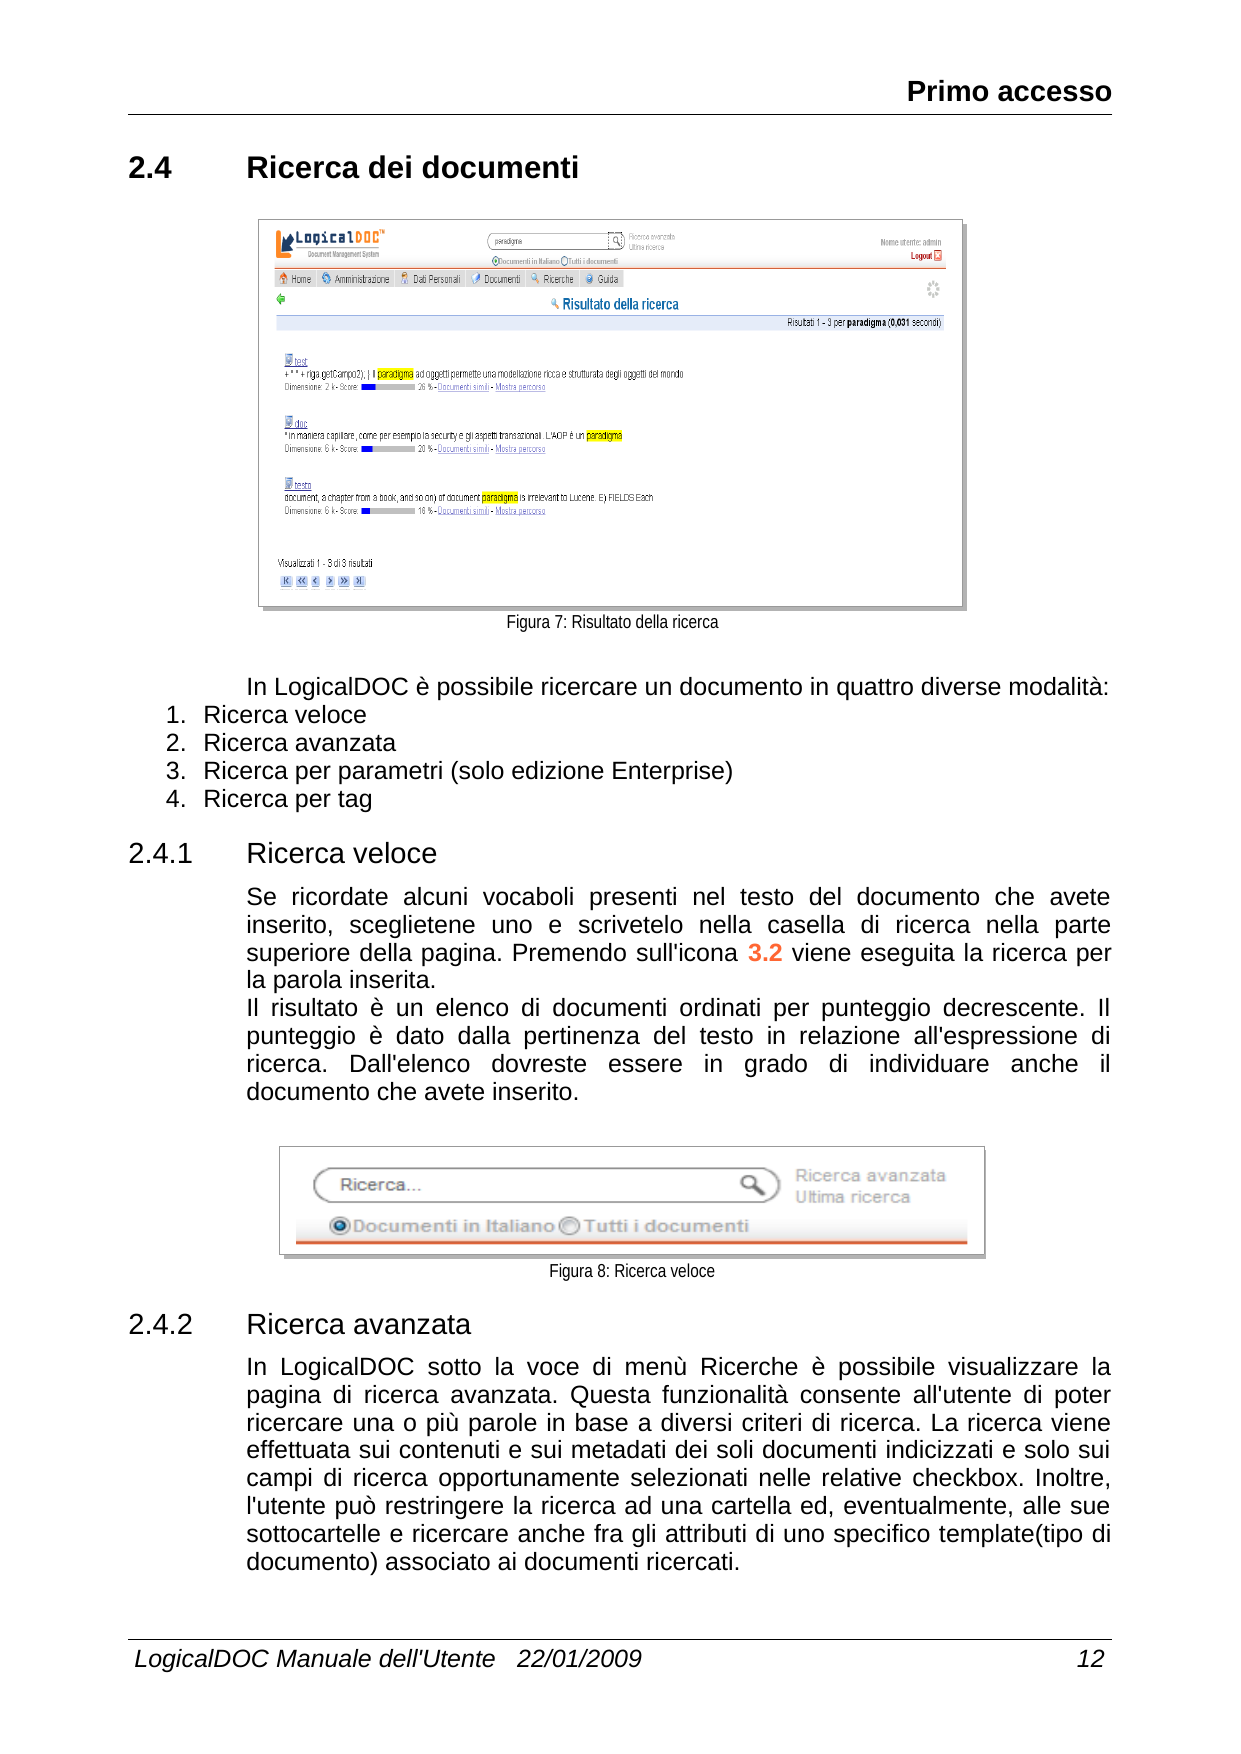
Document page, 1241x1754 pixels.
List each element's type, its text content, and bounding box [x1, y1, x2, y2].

text Se ricordate alcuni vocaboli presenti nel testo del documento che avete inserito, sceglietene uno e scrivetelo nella casella di ricerca nella parte superiore della pagina. Premendo sull'icona 3.2 viene eseguita la ricerca per la parola inserita. [246, 882, 1112, 994]
list Ricerca per tag [166, 785, 1112, 813]
subtitle Ricerca veloce [128, 837, 1112, 870]
list Ricerca veloce [166, 701, 1112, 729]
picture [274, 228, 946, 597]
text In LogicalDOC sotto la voce di menù Ricerche è possibile visualizzare la pagina di ricerca avanzata. Questa funzionalità consente all'utente di poter ricercare una o più parole in base a diversi criteri di ricerca. La ricerca viene effettuata sui contenuti e sui metadati dei soli documenti indicizzati e solo sui campi di ricerca opportunamente selezionati nelle relative checkbox. Inoltre, l'utente può restringere la ricerca ad una cartella ed, eventualmente, alle sue sottocartelle e ricercare anche fra gli attributi di uno specifico template(tipo di documento) associato ai documenti ricercati. [246, 1353, 1112, 1576]
list Ricerca avanzata [166, 729, 1112, 757]
list Ricerca per parametri (solo edizione Enterprise) [166, 757, 1112, 785]
picture [296, 1154, 968, 1246]
list Figura 7: Risultato della ricerca [260, 607, 965, 632]
subtitle Ricerca avanzata [128, 1131, 1112, 1340]
text In LogicalDOC è possibile ricercare un documento in quattro diverse modalità: [246, 191, 1112, 701]
text Il risultato è un elenco di documenti ordinati per punteggio decrescente. Il punteggio è dato dalla pertinenza del testo in relazione all'espressione di ricerca. Dall'elenco dovreste essere in grado di individuare anche il documento che avete inserito. [246, 994, 1112, 1106]
text Figura 8: Ricerca veloce [279, 1255, 985, 1282]
subtitle Ricerca dei documenti [128, 150, 1112, 185]
